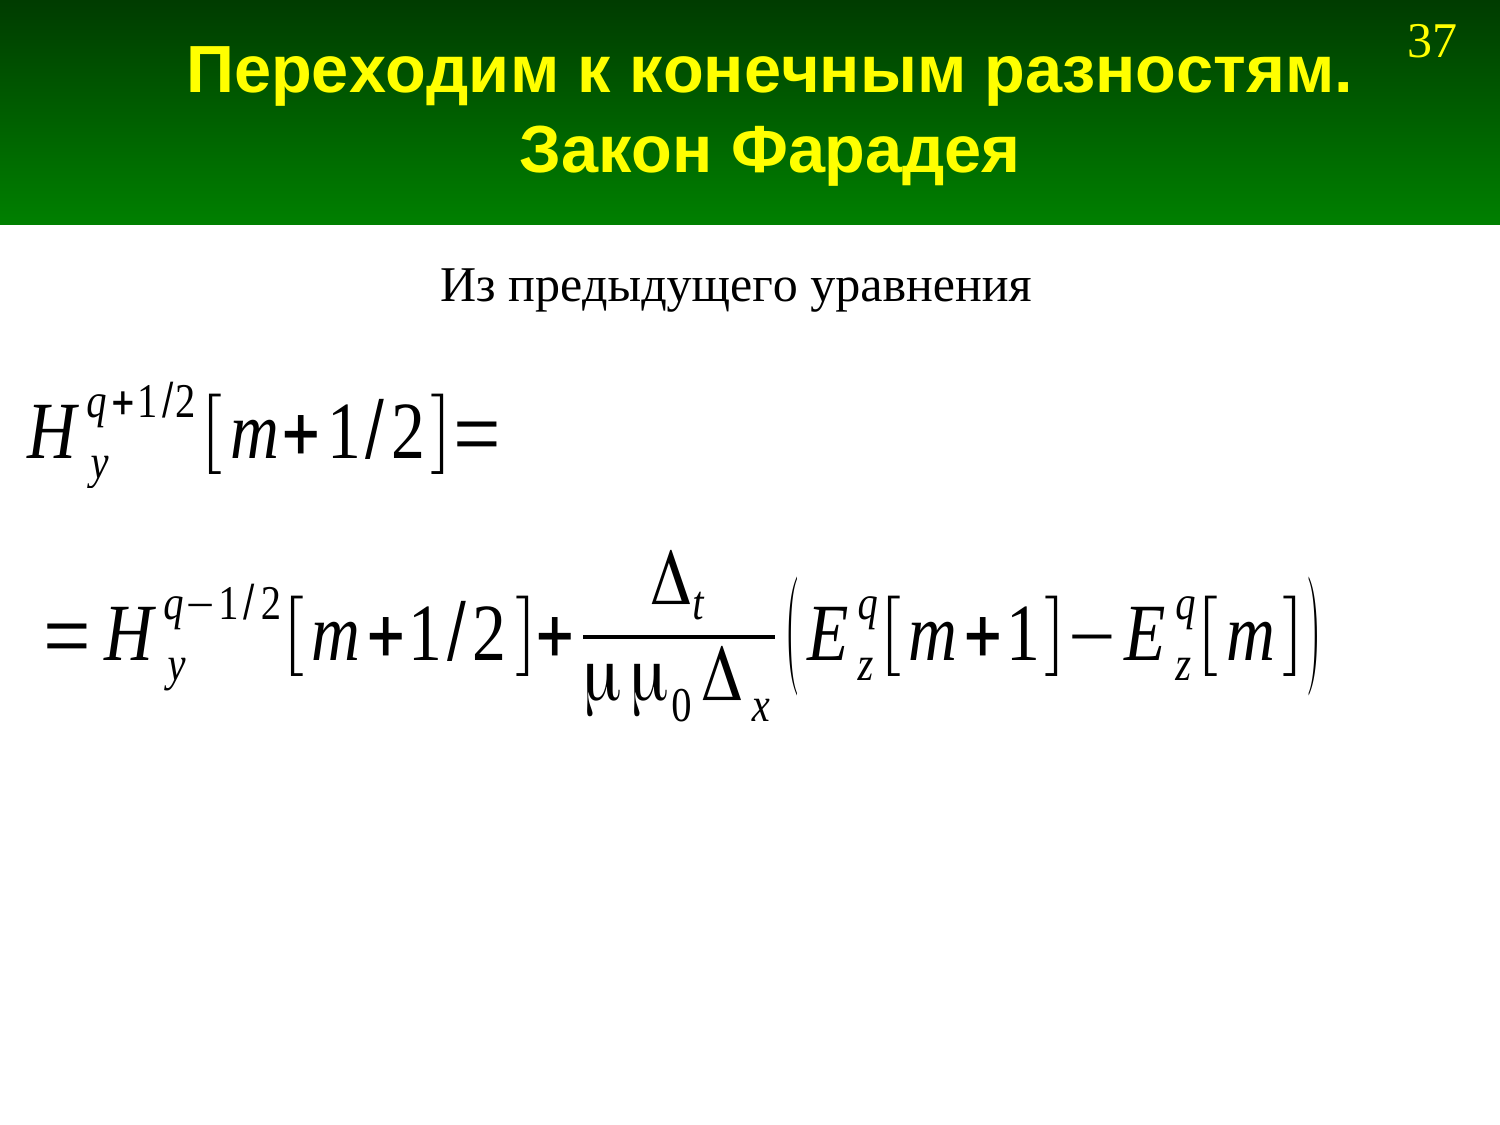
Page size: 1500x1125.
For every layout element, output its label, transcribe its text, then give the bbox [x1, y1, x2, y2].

chart [5, 372, 523, 488]
chart [23, 543, 1336, 733]
text_box Из предыдущего уравнения [425, 249, 1047, 319]
title Переходим к конечным разностям. Закон Фарадея [100, 0, 1441, 249]
